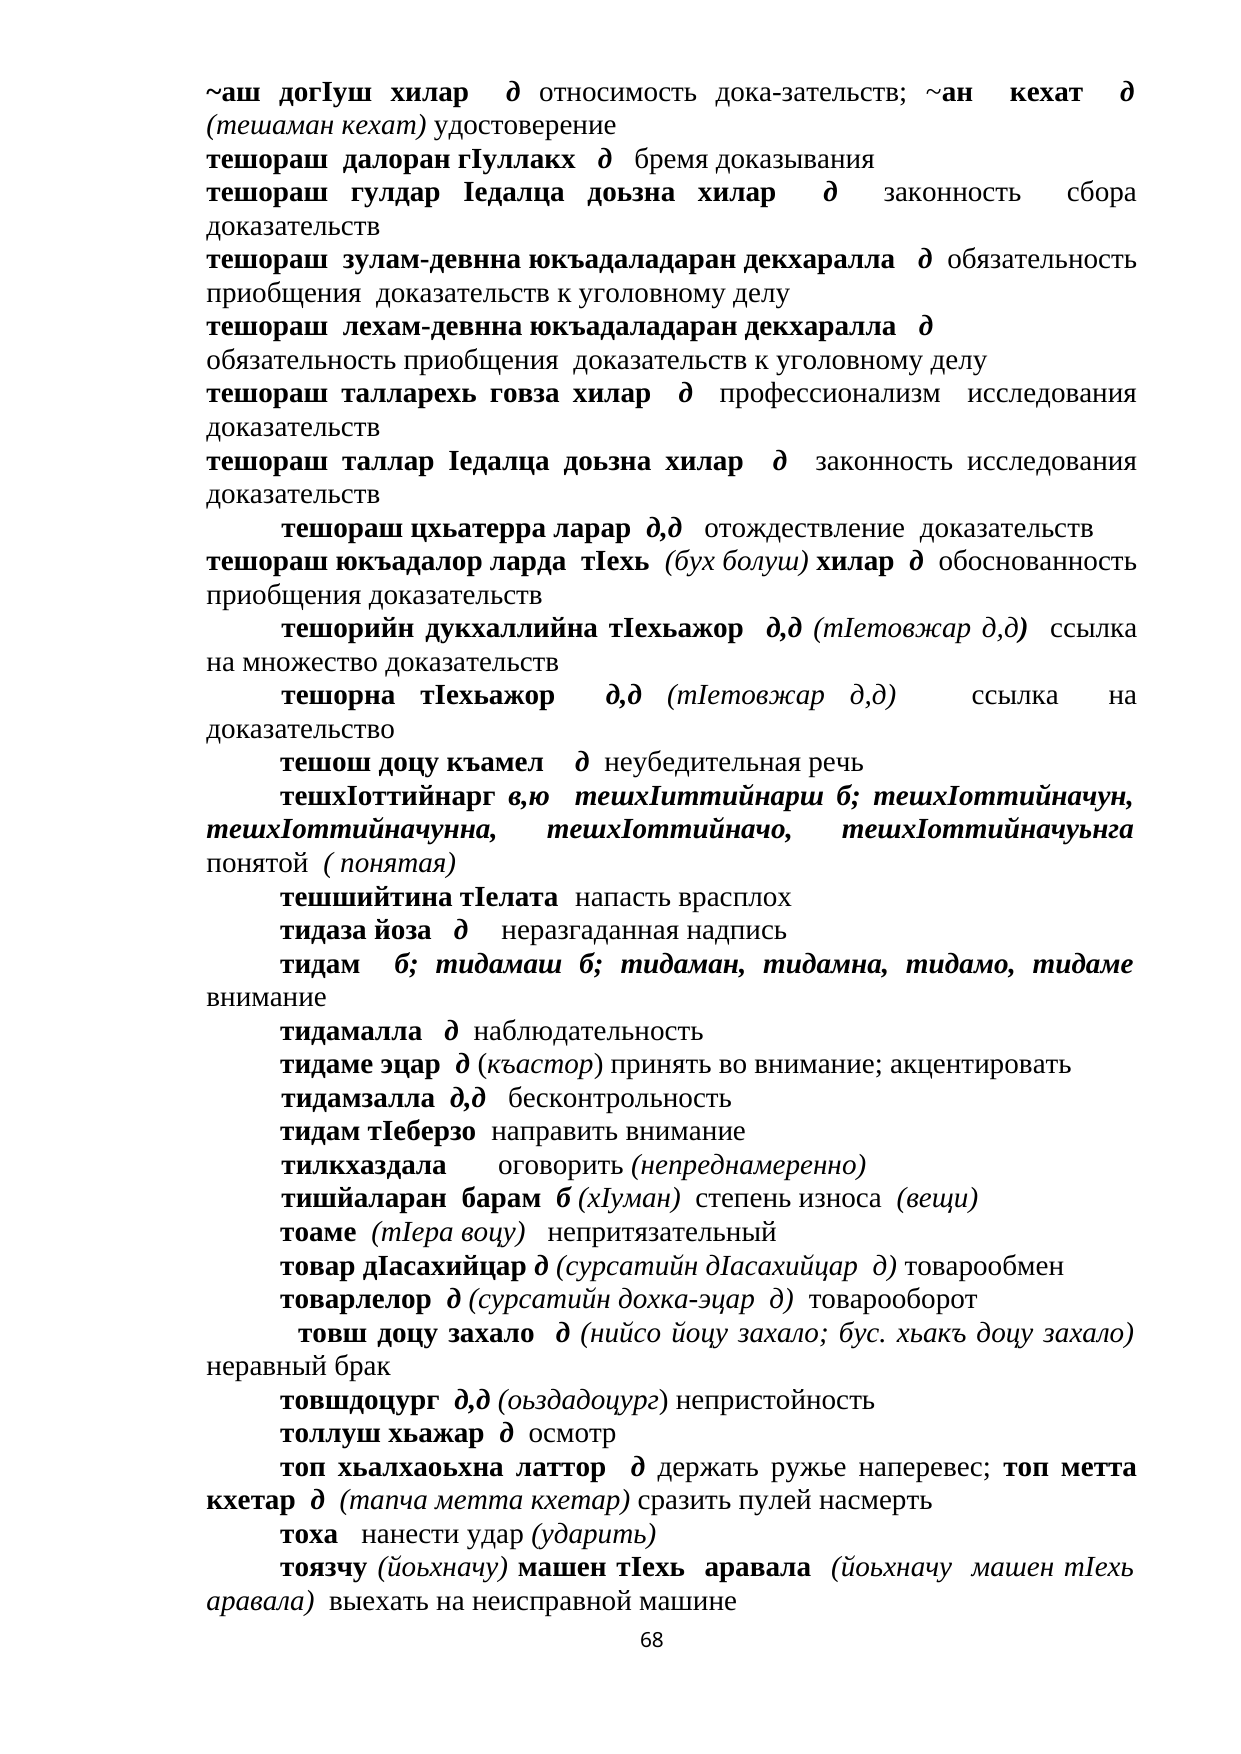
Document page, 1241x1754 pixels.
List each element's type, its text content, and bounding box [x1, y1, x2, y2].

text тешшийтина тӀелата напасть врасплох [206, 879, 1137, 912]
text товарлелор д (сурсатийн дохка-эцар д) товарооборот [206, 1281, 1137, 1315]
text тидамалла д наблюдательность [206, 1013, 1137, 1046]
text ~аш догӀуш хилар д относимость дока-зательств; ~ан кехат д (тешаман кехат) удостоверение [206, 74, 1137, 141]
text тешораш юкъадалор ларда тӀехь (бух болуш) хилар д обоснованность приобщения доказательств [206, 543, 1137, 610]
text тоязчу (йоьхначу) машен тӀехь аравала (йоьхначу машен тӀехь аравала) выехать на неисправной машине [206, 1549, 1137, 1617]
text тидам б; тидамаш б; тидаман, тидамна, тидамо, тидаме внимание [206, 946, 1137, 1013]
text тешораш лехам-девнна юкъадаладаран декхаралла д [206, 308, 1137, 342]
text обязательность приобщения доказательств к уголовному делу [206, 342, 1137, 376]
text тешош доцу къамел д неубедительная речь [206, 744, 1137, 778]
text тешораш таллар Ӏедалца доьзна хилар д законность исследования доказательств [206, 443, 1137, 510]
text тилкхаздала оговорить (непреднамеренно) [206, 1147, 1137, 1181]
text тидаме эцар д (къастор) принять во внимание; акцентировать [206, 1046, 1137, 1080]
text товшдоцург д,д (оьздадоцург) непристойность [206, 1382, 1137, 1415]
text тидамзалла д,д бесконтрольность [206, 1080, 1137, 1113]
text тоха нанести удар (ударить) [206, 1516, 1137, 1549]
text тешораш гулдар Ӏедалца доьзна хилар д законность сбора доказательств [206, 174, 1137, 241]
text тидам тӀеберзо направить внимание [206, 1113, 1137, 1147]
text товар дӀасахийцар д (сурсатийн дӀасахийцар д) товарообмен [206, 1248, 1137, 1281]
text тидаза йоза д неразгаданная надпись [206, 912, 1137, 946]
text тешорийн дукхаллийна тӀехьажор д,д (тӀетовжар д,д) ссылка на множество доказательств [206, 610, 1137, 677]
text тешхӀоттийнарг в,ю тешхӀиттийнарш б; тешхӀоттийначун, тешхӀоттийначунна, тешхӀоттийначо, тешхӀоттийначуьнга понятой ( понятая) [206, 778, 1137, 879]
text товш доцу захало д (нийсо йоцу захало; бус. хьакъ доцу захало) неравный брак [206, 1315, 1137, 1382]
text тешораш цхьатерра ларар д,д отождествление доказательств [206, 510, 1137, 543]
text тоаме (тӀера воцу) непритязательный [206, 1214, 1137, 1248]
text тешораш талларехь говза хилар д профессионализм исследования доказательств [206, 376, 1137, 443]
text тешорна тӀехьажор д,д (тӀетовжар д,д) ссылка на доказательство [206, 677, 1137, 744]
text топ хьалхаоьхна латтор д держать ружье наперевес; топ метта кхетар д (тапча метта кхетар) сразить пулей насмерть [206, 1449, 1137, 1516]
text тишйаларан барам б (хӀуман) степень износа (вещи) [206, 1181, 1137, 1214]
text тешораш далоран гӀуллакх д бремя доказывания [206, 141, 1137, 174]
text тешораш зулам-девнна юкъадаладаран декхаралла д обязательность приобщения доказательств к уголовному делу [206, 241, 1137, 308]
text толлуш хьажар д осмотр [206, 1415, 1137, 1449]
